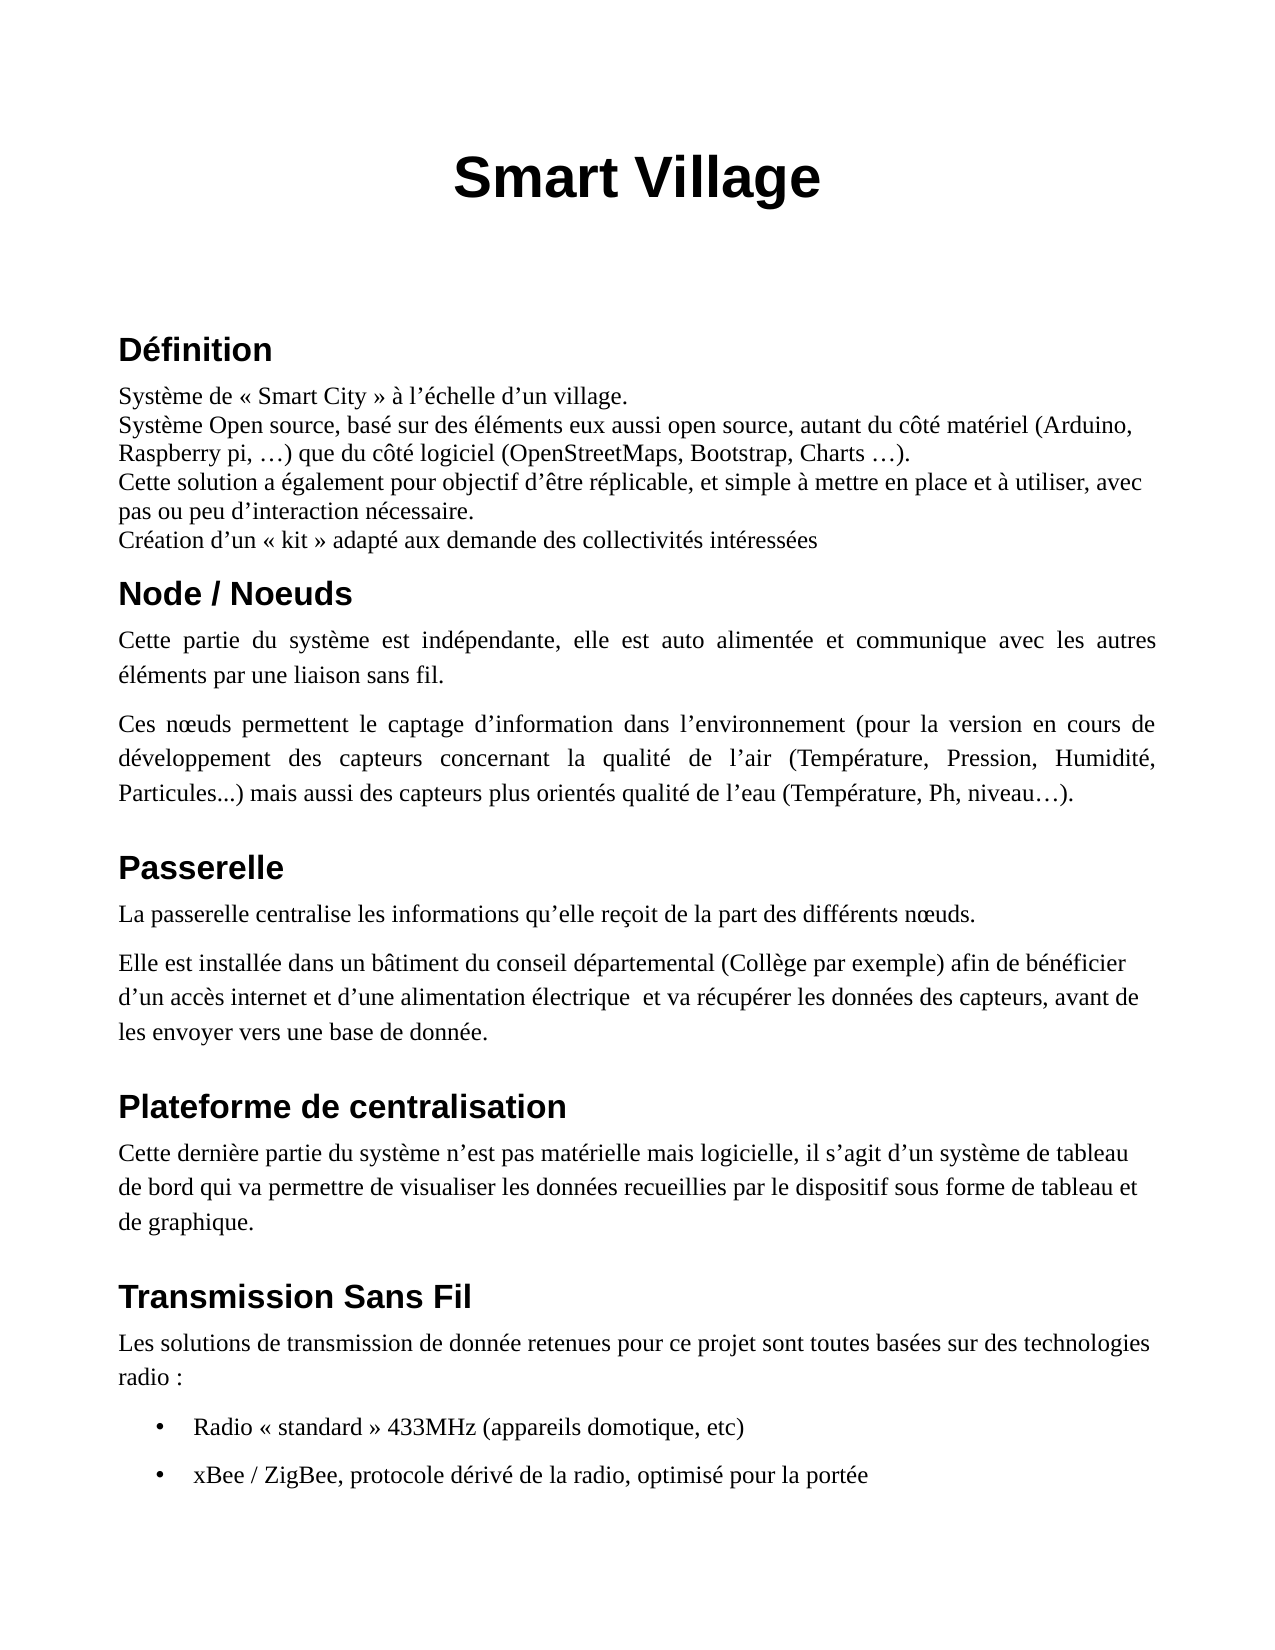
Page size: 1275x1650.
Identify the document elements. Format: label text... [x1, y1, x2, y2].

text Cette solution a également pour objectif d’être réplicable, et simple à mettre en place et à utiliser, avec pas ou peu d’interaction nécessaire. [118, 467, 1157, 525]
subtitle Définition [118, 330, 1157, 368]
title Smart Village [118, 143, 1157, 210]
text Elle est installée dans un bâtiment du conseil départemental (Collège par exemple) afin de bénéficier d’un accès internet et d’une alimentation électrique et va récupérer les données des capteurs, avant de les envoyer vers une base de donnée. [118, 948, 1157, 1046]
list xBee / ZigBee, protocole dérivé de la radio, optimisé pour la portée [156, 1461, 1157, 1489]
subtitle Plateforme de centralisation [118, 1087, 1157, 1126]
text Ces nœuds permettent le captage d’information dans l’environnement (pour la version en cours de développement des capteurs concernant la qualité de l’air (Température, Pression, Humidité, Particules...) mais aussi des capteurs plus orientés qualité de l’eau (Température, Ph, niveau…). [118, 709, 1157, 807]
subtitle Transmission Sans Fil [118, 1277, 1157, 1316]
text Cette partie du système est indépendante, elle est auto alimentée et communique avec les autres éléments par une liaison sans fil. [118, 625, 1157, 689]
text Création d’un « kit » adapté aux demande des collectivités intéressées [118, 525, 1157, 553]
text Système Open source, basé sur des éléments eux aussi open source, autant du côté matériel (Arduino, Raspberry pi, …) que du côté logiciel (OpenStreetMaps, Bootstrap, Charts …). [118, 410, 1157, 467]
subtitle Node / Noeuds [118, 574, 1157, 613]
text La passerelle centralise les informations qu’elle reçoit de la part des différents nœuds. [118, 899, 1157, 928]
text Cette dernière partie du système n’est pas matérielle mais logicielle, il s’agit d’un système de tableau de bord qui va permettre de visualiser les données recueillies par le dispositif sous forme de tableau et de graphique. [118, 1138, 1157, 1236]
subtitle Passerelle [118, 848, 1157, 886]
list Radio « standard » 433MHz (appareils domotique, etc) [156, 1412, 1157, 1440]
text Les solutions de transmission de donnée retenues pour ce projet sont toutes basées sur des technologies radio : [118, 1328, 1157, 1391]
text Système de « Smart City » à l’échelle d’un village. [118, 381, 1157, 410]
